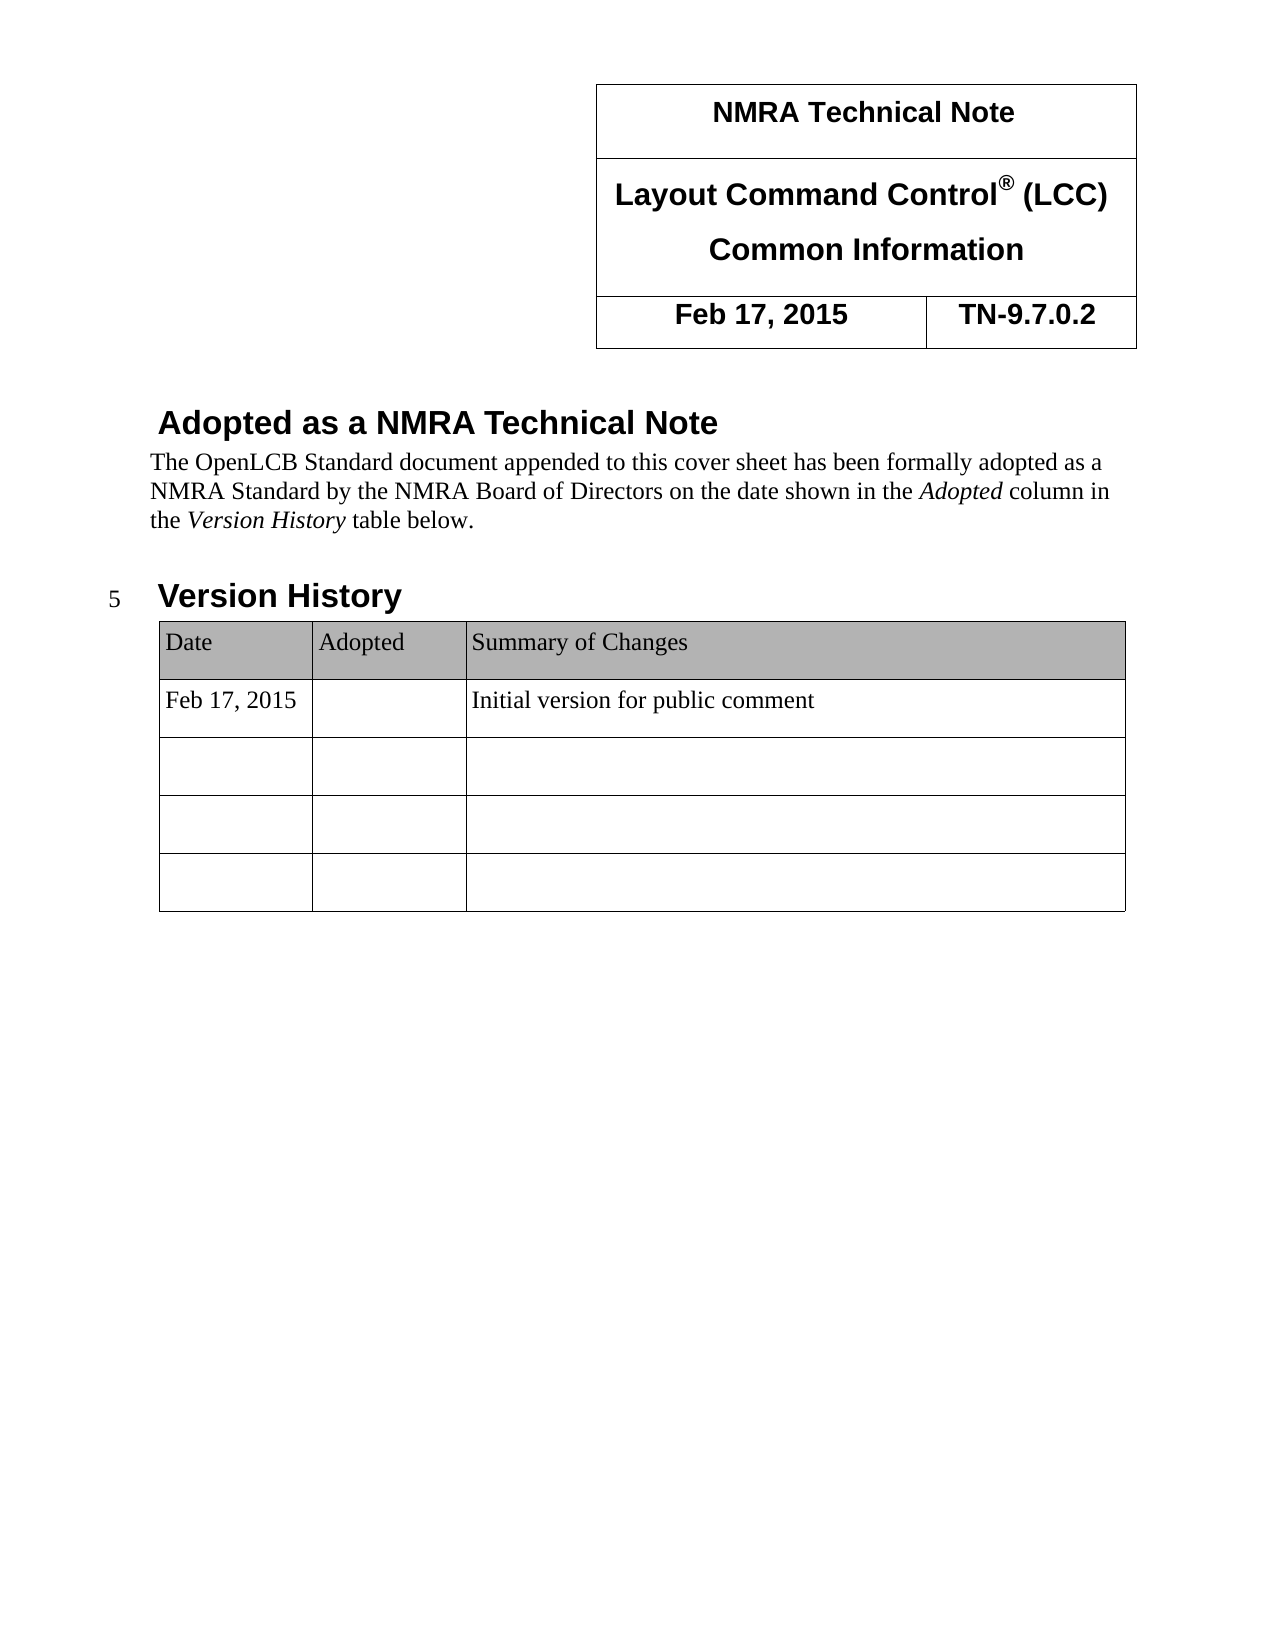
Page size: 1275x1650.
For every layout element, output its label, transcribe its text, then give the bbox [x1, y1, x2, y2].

table_cell [160, 738, 312, 795]
text The OpenLCB Standard document appended to this cover sheet has been formally adopted as a NMRA Standard by the NMRA Board of Directors on the date shown in the Adopted column in the Version History table below. [150, 447, 1125, 534]
subtitle Adopted as a NMRA Technical Note [112, 403, 1125, 441]
table_cell [467, 854, 1125, 911]
table_cell [160, 854, 312, 911]
table_header Adopted [313, 622, 466, 679]
subtitle Version History [112, 576, 1125, 615]
table_cell [160, 796, 312, 853]
table_cell [467, 796, 1125, 853]
table_cell [467, 738, 1125, 795]
table_header Summary of Changes [467, 622, 1125, 679]
table_header Date [160, 622, 312, 679]
table_cell [313, 680, 466, 737]
table_cell Feb 17, 2015 [160, 680, 312, 737]
table_cell [313, 738, 466, 795]
table_cell [313, 796, 466, 853]
table_cell [313, 854, 466, 911]
table_cell Initial version for public comment [467, 680, 1125, 737]
